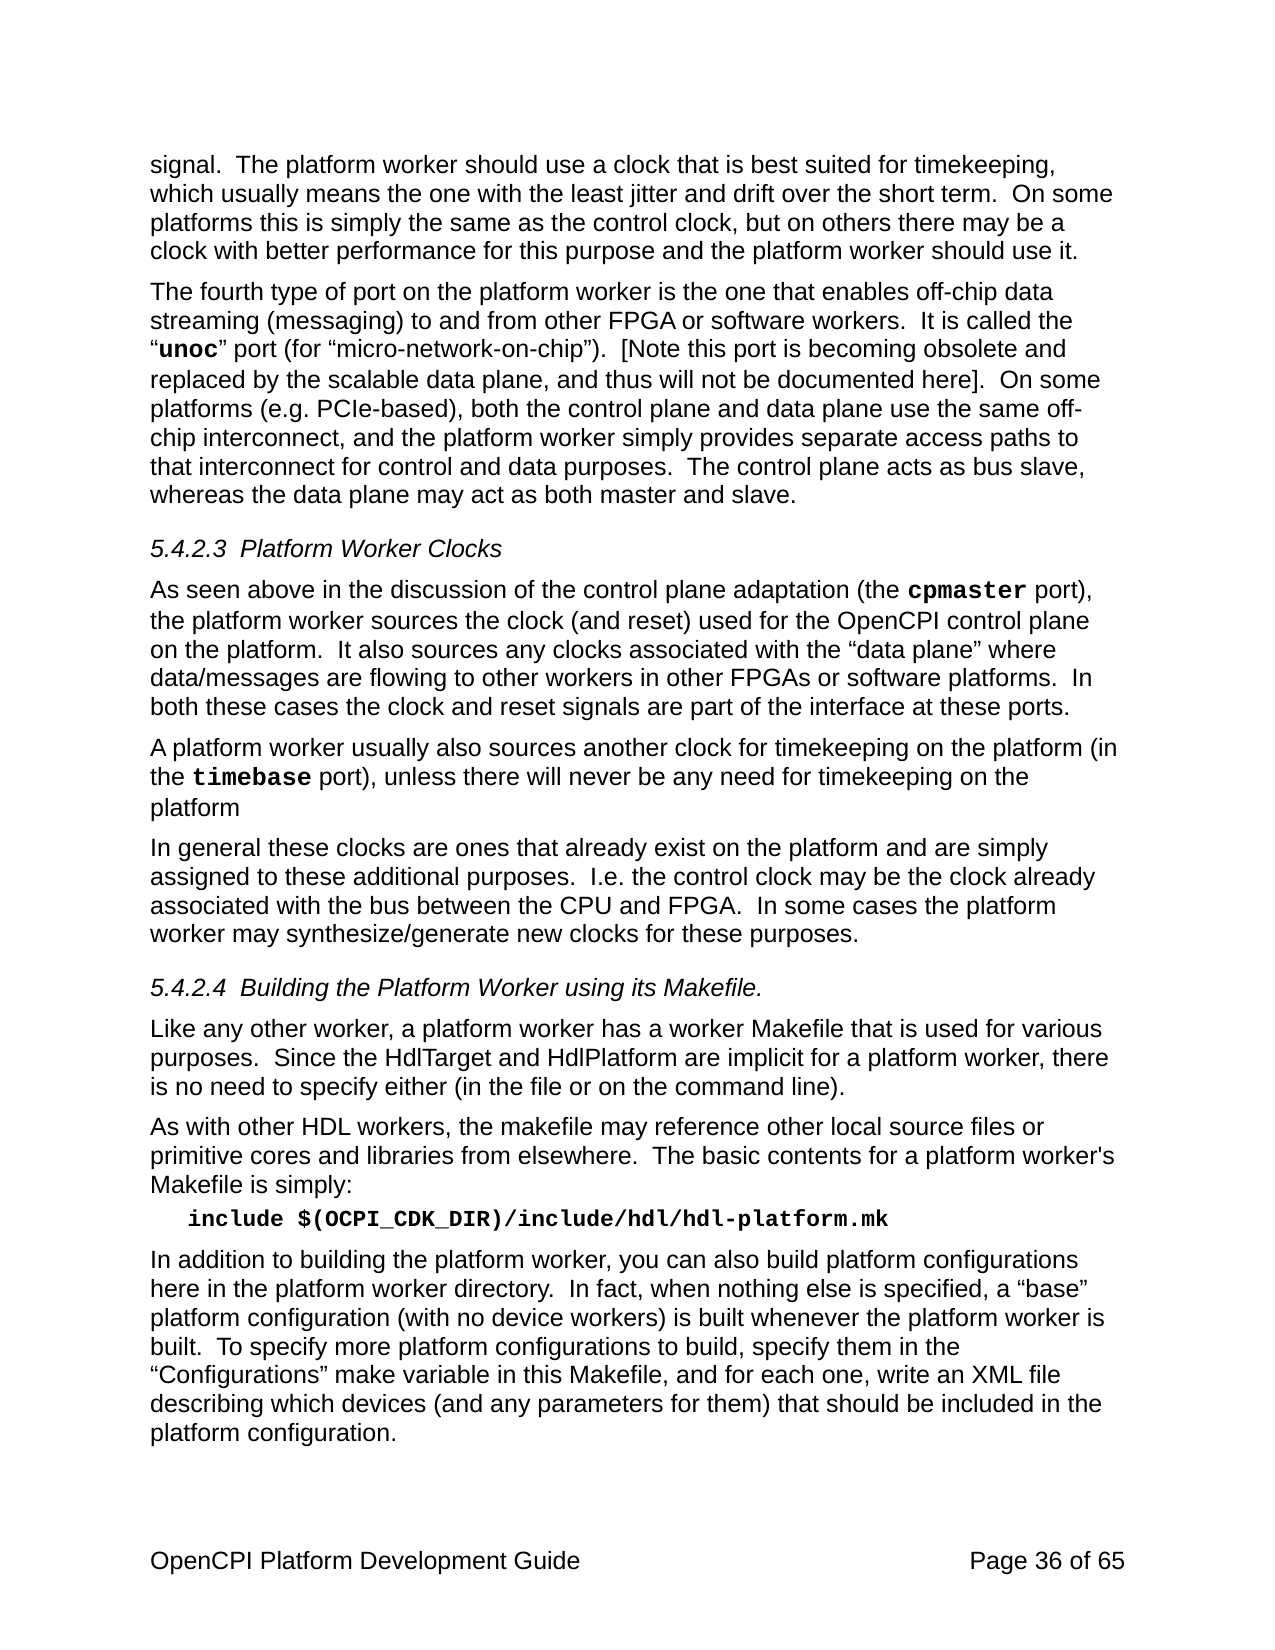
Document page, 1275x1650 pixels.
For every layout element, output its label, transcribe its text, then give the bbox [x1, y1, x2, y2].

text include $(OCPI_CDK_DIR)/include/hdl/hdl-platform.mk [187, 1207, 1125, 1233]
text The fourth type of port on the platform worker is the one that enables off-chip data streaming (messaging) to and from other FPGA or software workers. It is called the “unoc” port (for “micro-network-on-chip”). [Note this port is becoming obsolete and replaced by the scalable data plane, and thus will not be documented here]. On some platforms (e.g. PCIe-based), both the control plane and data plane use the same off-chip interconnect, and the platform worker simply provides separate access paths to that interconnect for control and data purposes. The control plane acts as bus slave, whereas the data plane may act as both master and slave. [150, 277, 1125, 509]
text As with other HDL workers, the makefile may reference other local source files or primitive cores and libraries from elsewhere. The basic contents for a platform worker's Makefile is simply: [150, 1112, 1125, 1198]
subtitle Building the Platform Worker using its Makefile. [150, 973, 1125, 1002]
text In addition to building the platform worker, you can also build platform configurations here in the platform worker directory. In fact, when nothing else is specified, a “base” platform configuration (with no device workers) is built whenever the platform worker is built. To specify more platform configurations to build, specify them in the “Configurations” make variable in this Makefile, and for each one, write an XML file describing which devices (and any parameters for them) that should be included in the platform configuration. [150, 1245, 1125, 1447]
text In general these clocks are ones that already exist on the platform and are simply assigned to these additional purposes. I.e. the control clock may be the clock already associated with the bus between the CPU and FPGA. In some cases the platform worker may synthesize/generate new clocks for these purposes. [150, 833, 1125, 948]
text A platform worker usually also sources another clock for timekeeping on the platform (in the timebase port), unless there will never be any need for timekeeping on the platform [150, 733, 1125, 821]
subtitle Platform Worker Clocks [150, 534, 1125, 563]
text Like any other worker, a platform worker has a worker Makefile that is used for various purposes. Since the HdlTarget and HdlPlatform are implicit for a platform worker, there is no need to specify either (in the file or on the command line). [150, 1014, 1125, 1100]
text signal. The platform worker should use a clock that is best suited for timekeeping, which usually means the one with the least jitter and drift over the short term. On some platforms this is simply the same as the control clock, but on others there may be a clock with better performance for this purpose and the platform worker should use it. [150, 150, 1125, 265]
text As seen above in the discussion of the control plane adaptation (the cpmaster port), the platform worker sources the clock (and reset) used for the OpenCPI control plane on the platform. It also sources any clocks associated with the “data plane” where data/messages are flowing to other workers in other FPGAs or software platforms. In both these cases the clock and reset signals are part of the interface at these ports. [150, 575, 1125, 721]
